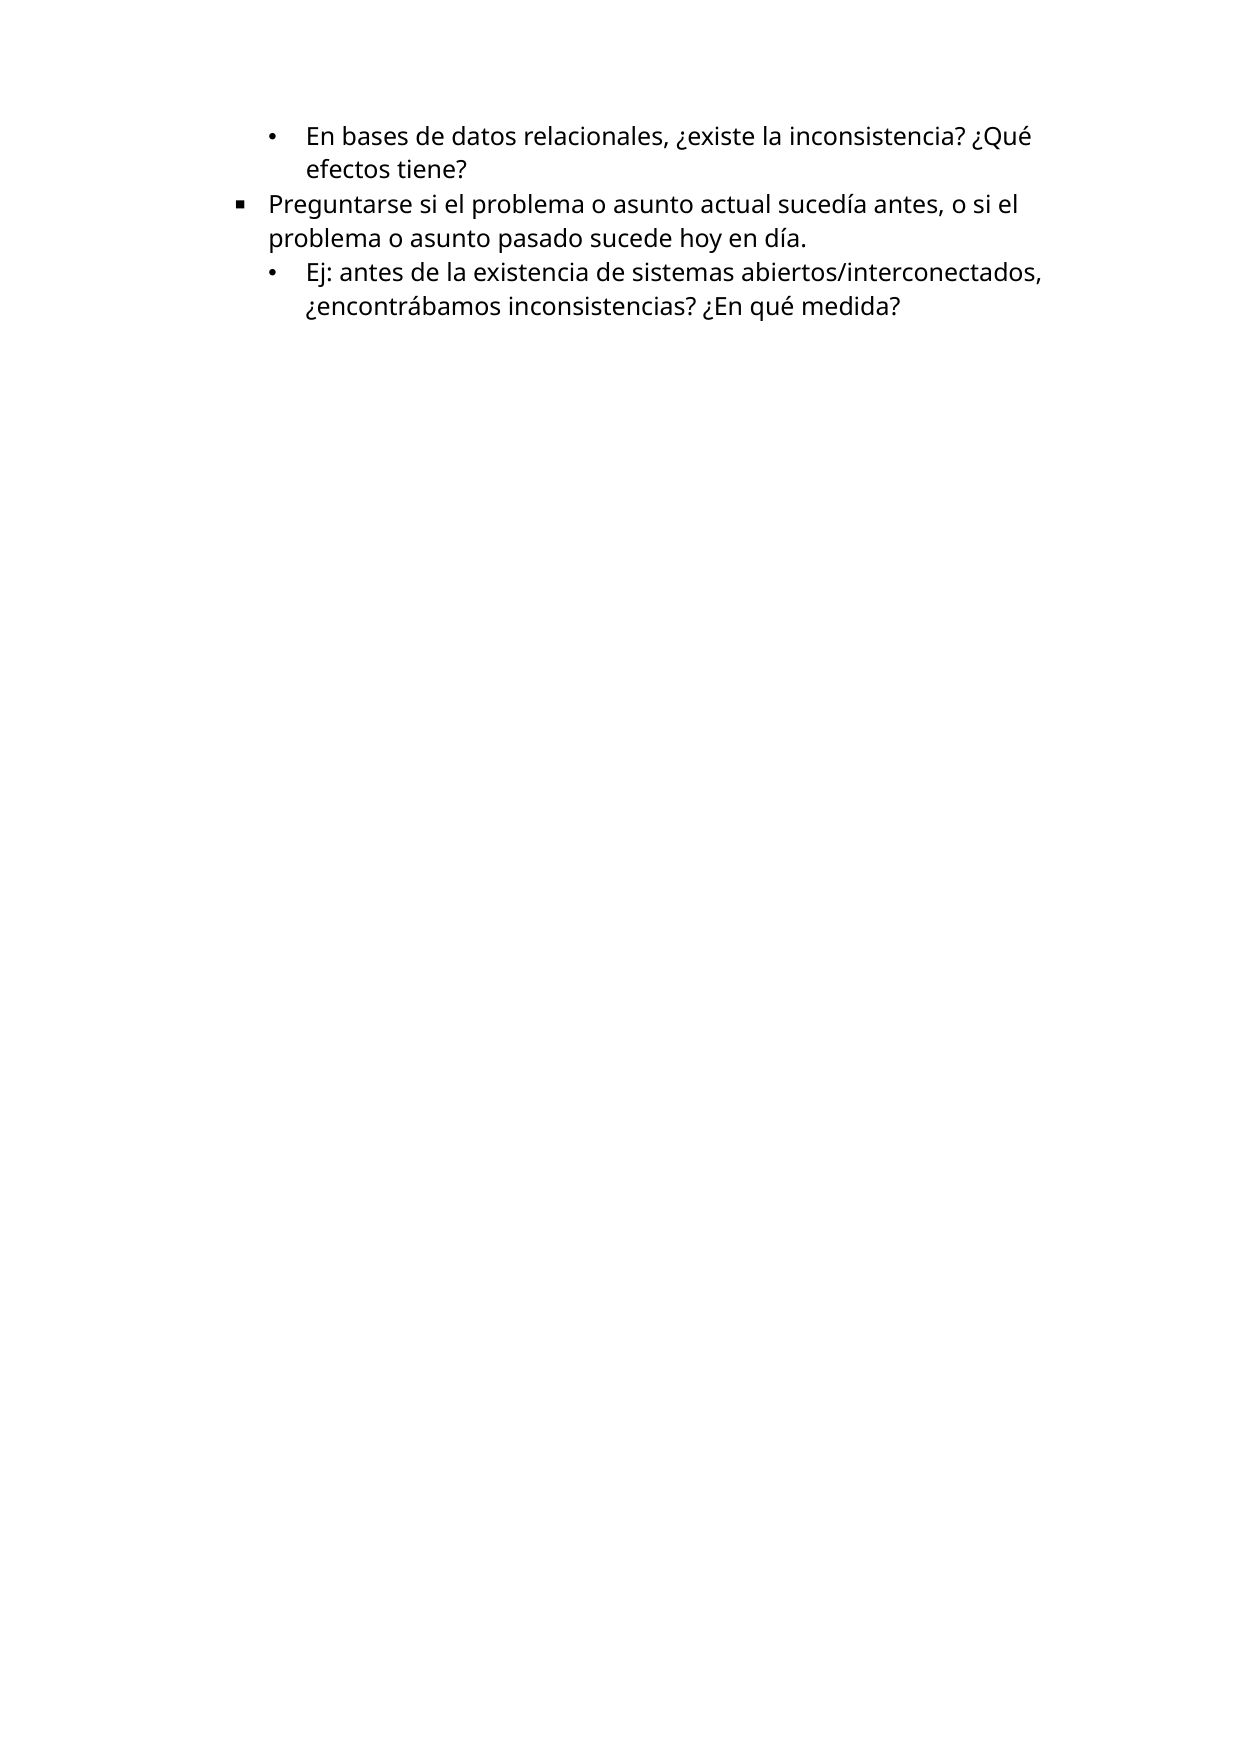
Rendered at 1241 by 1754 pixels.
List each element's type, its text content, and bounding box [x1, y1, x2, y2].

list Preguntarse si el problema o asunto actual sucedía antes, o si el problema o asunto pasado sucede hoy en día. [231, 186, 1122, 254]
list En bases de datos relacionales, ¿existe la inconsistencia? ¿Qué efectos tiene? [268, 118, 1122, 186]
list Ej: antes de la existencia de sistemas abiertos/interconectados, ¿encontrábamos inconsistencias? ¿En qué medida? [268, 254, 1122, 322]
